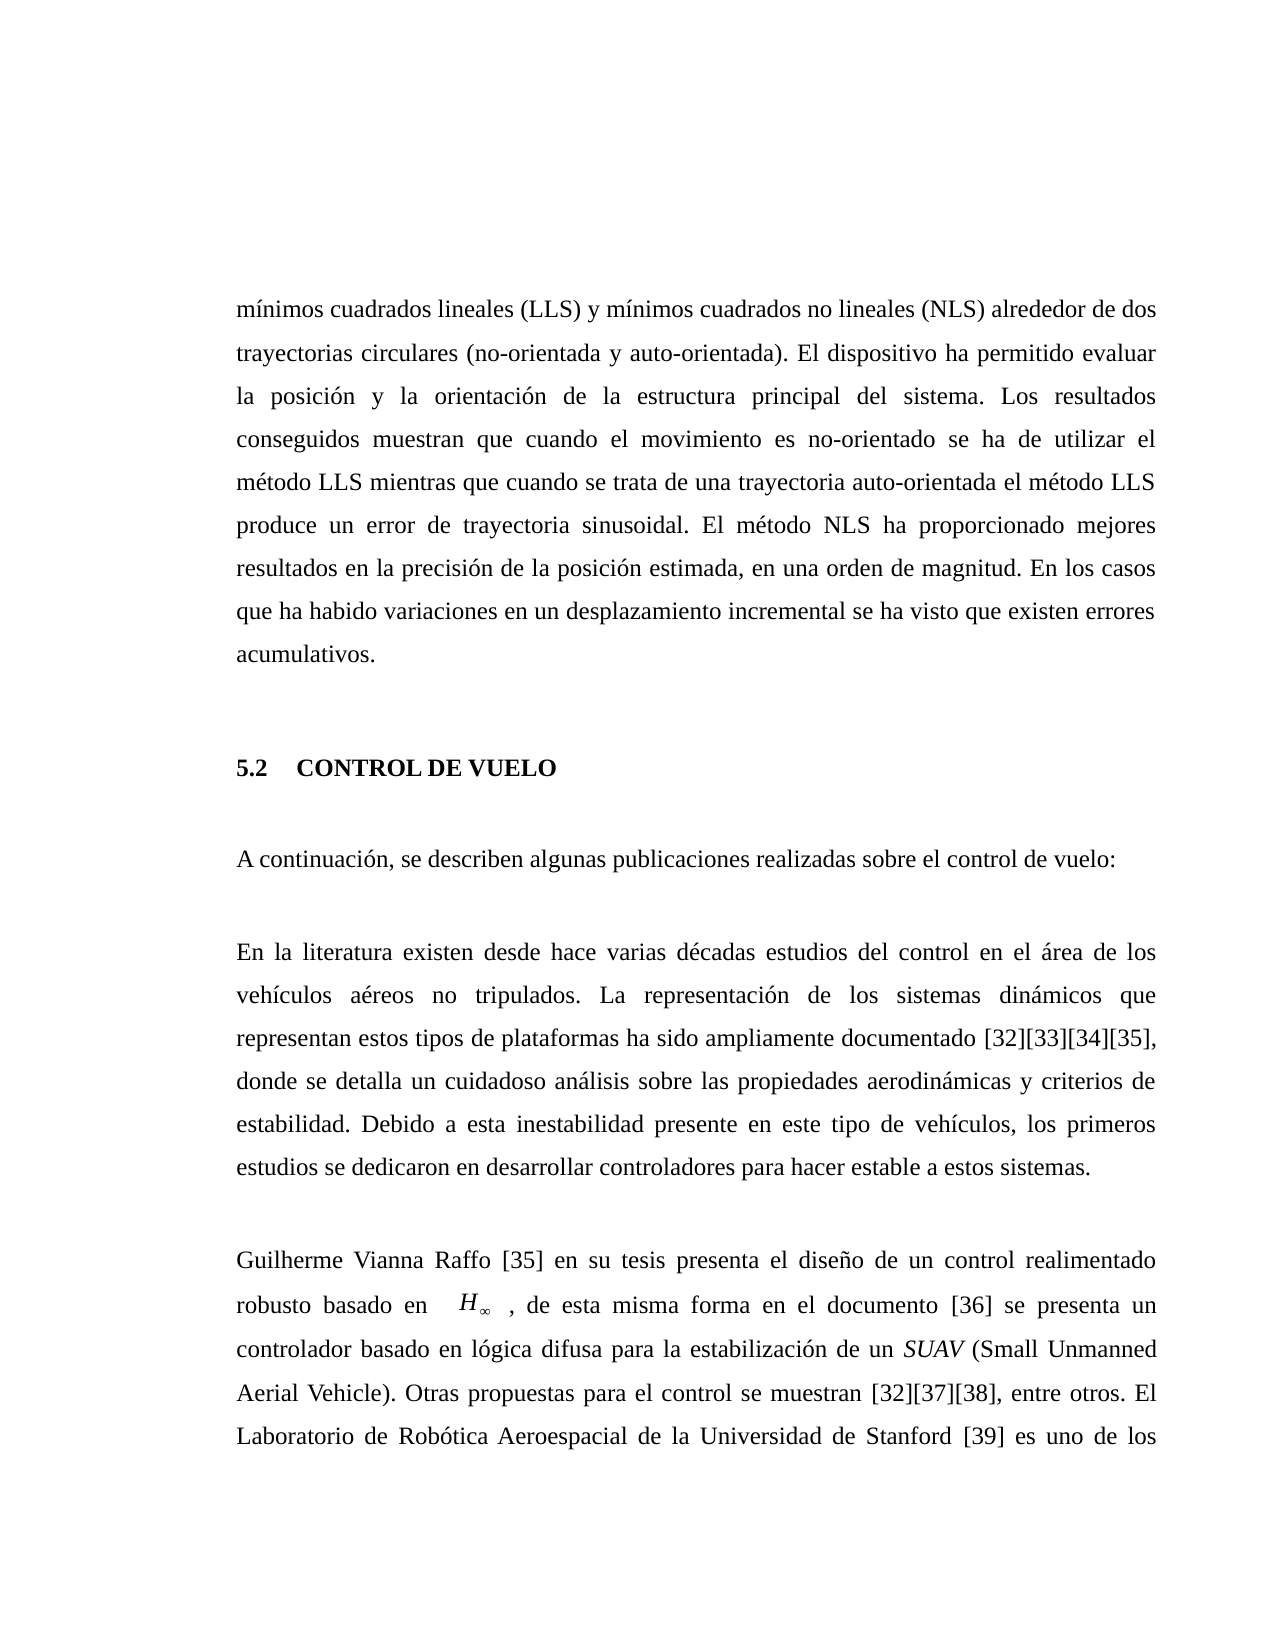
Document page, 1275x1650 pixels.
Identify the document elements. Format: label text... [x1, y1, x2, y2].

text mínimos cuadrados lineales (LLS) y mínimos cuadrados no lineales (NLS) alrededor de dos trayectorias circulares (no-orientada y auto-orientada). El dispositivo ha permitido evaluar la posición y la orientación de la estructura principal del sistema. Los resultados conseguidos muestran que cuando el movimiento es no-orientado se ha de utilizar el método LLS mientras que cuando se trata de una trayectoria auto-orientada el método LLS produce un error de trayectoria sinusoidal. El método NLS ha proporcionado mejores resultados en la precisión de la posición estimada, en una orden de magnitud. En los casos que ha habido variaciones en un desplazamiento incremental se ha visto que existen errores acumulativos. [236, 294, 1157, 668]
text A continuación, se describen algunas publicaciones realizadas sobre el control de vuelo: [236, 844, 1157, 872]
subtitle CONTROL DE VUELO [236, 753, 1157, 782]
text En la literatura existen desde hace varias décadas estudios del control en el área de los vehículos aéreos no tripulados. La representación de los sistemas dinámicos que representan estos tipos de plataformas ha sido ampliamente documentado [32][33][34][35], donde se detalla un cuidadoso análisis sobre las propiedades aerodinámicas y criterios de estabilidad. Debido a esta inestabilidad presente en este tipo de vehículos, los primeros estudios se dedicaron en desarrollar controladores para hacer estable a estos sistemas. [236, 937, 1157, 1181]
text Guilherme Vianna Raffo [35] en su tesis presenta el diseño de un control realimentado robusto basado en , de esta misma forma en el documento [36] se presenta un controlador basado en lógica difusa para la estabilización de un SUAV (Small Unmanned Aerial Vehicle). Otras propuestas para el control se muestran [32][37][38], entre otros. El Laboratorio de Robótica Aeroespacial de la Universidad de Stanford [39] es uno de los [236, 1246, 1157, 1449]
